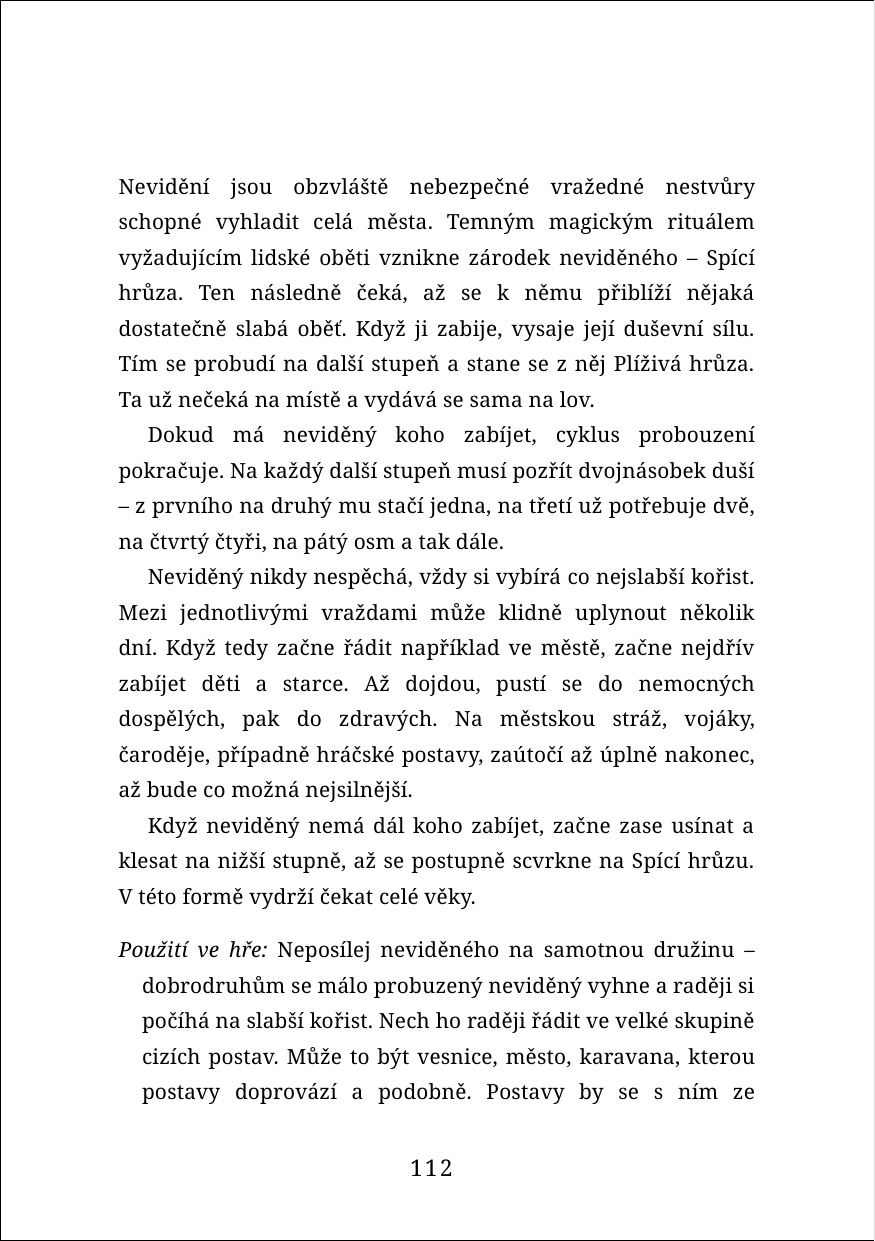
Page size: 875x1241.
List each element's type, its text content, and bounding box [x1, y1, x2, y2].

text Nevidění jsou obzvláště nebezpečné vražedné nestvůry schopné vyhladit celá města. Temným magickým rituálem vyžadujícím lidské oběti vznikne zárodek neviděného – Spící hrůza. Ten následně čeká, až se k němu přiblíží nějaká dostatečně slabá oběť. Když ji zabije, vysaje její duševní sílu. Tím se probudí na další stupeň a stane se z něj Plíživá hrůza. Ta už nečeká na místě a vydává se sama na lov. Dokud má neviděný koho zabíjet, cyklus probouzení pokračuje. Na každý další stupeň musí pozřít dvojnásobek duší – z prvního na druhý mu stačí jedna, na třetí už potřebuje dvě, na čtvrtý čtyři, na pátý osm a tak dále. Neviděný nikdy nespěchá, vždy si vybírá co nejslabší kořist. Mezi jednotlivými vraždami může klidně uplynout několik dní. Když tedy začne řádit například ve městě, začne nejdřív zabíjet děti a starce. Až dojdou, pustí se do nemocných dospělých, pak do zdravých. Na městskou stráž, vojáky, čaroděje, případně hráčské postavy, zaútočí až úplně nakonec, až bude co možná nejsilnější. Když neviděný nemá dál koho zabíjet, začne zase usínat a klesat na nižší stupně, až se postupně scvrkne na Spící hrůzu. V této formě vydrží čekat celé věky. [118, 172, 756, 911]
text Použití ve hře: Neposílej neviděného na samotnou družinu – dobrodruhům se málo probuzený neviděný vyhne a raději si počíhá na slabší kořist. Nech ho raději řádit ve velké skupině cizích postav. Může to být vesnice, město, karavana, kterou postavy doprovází a podobně. Postavy by se s ním ze [118, 935, 756, 1106]
